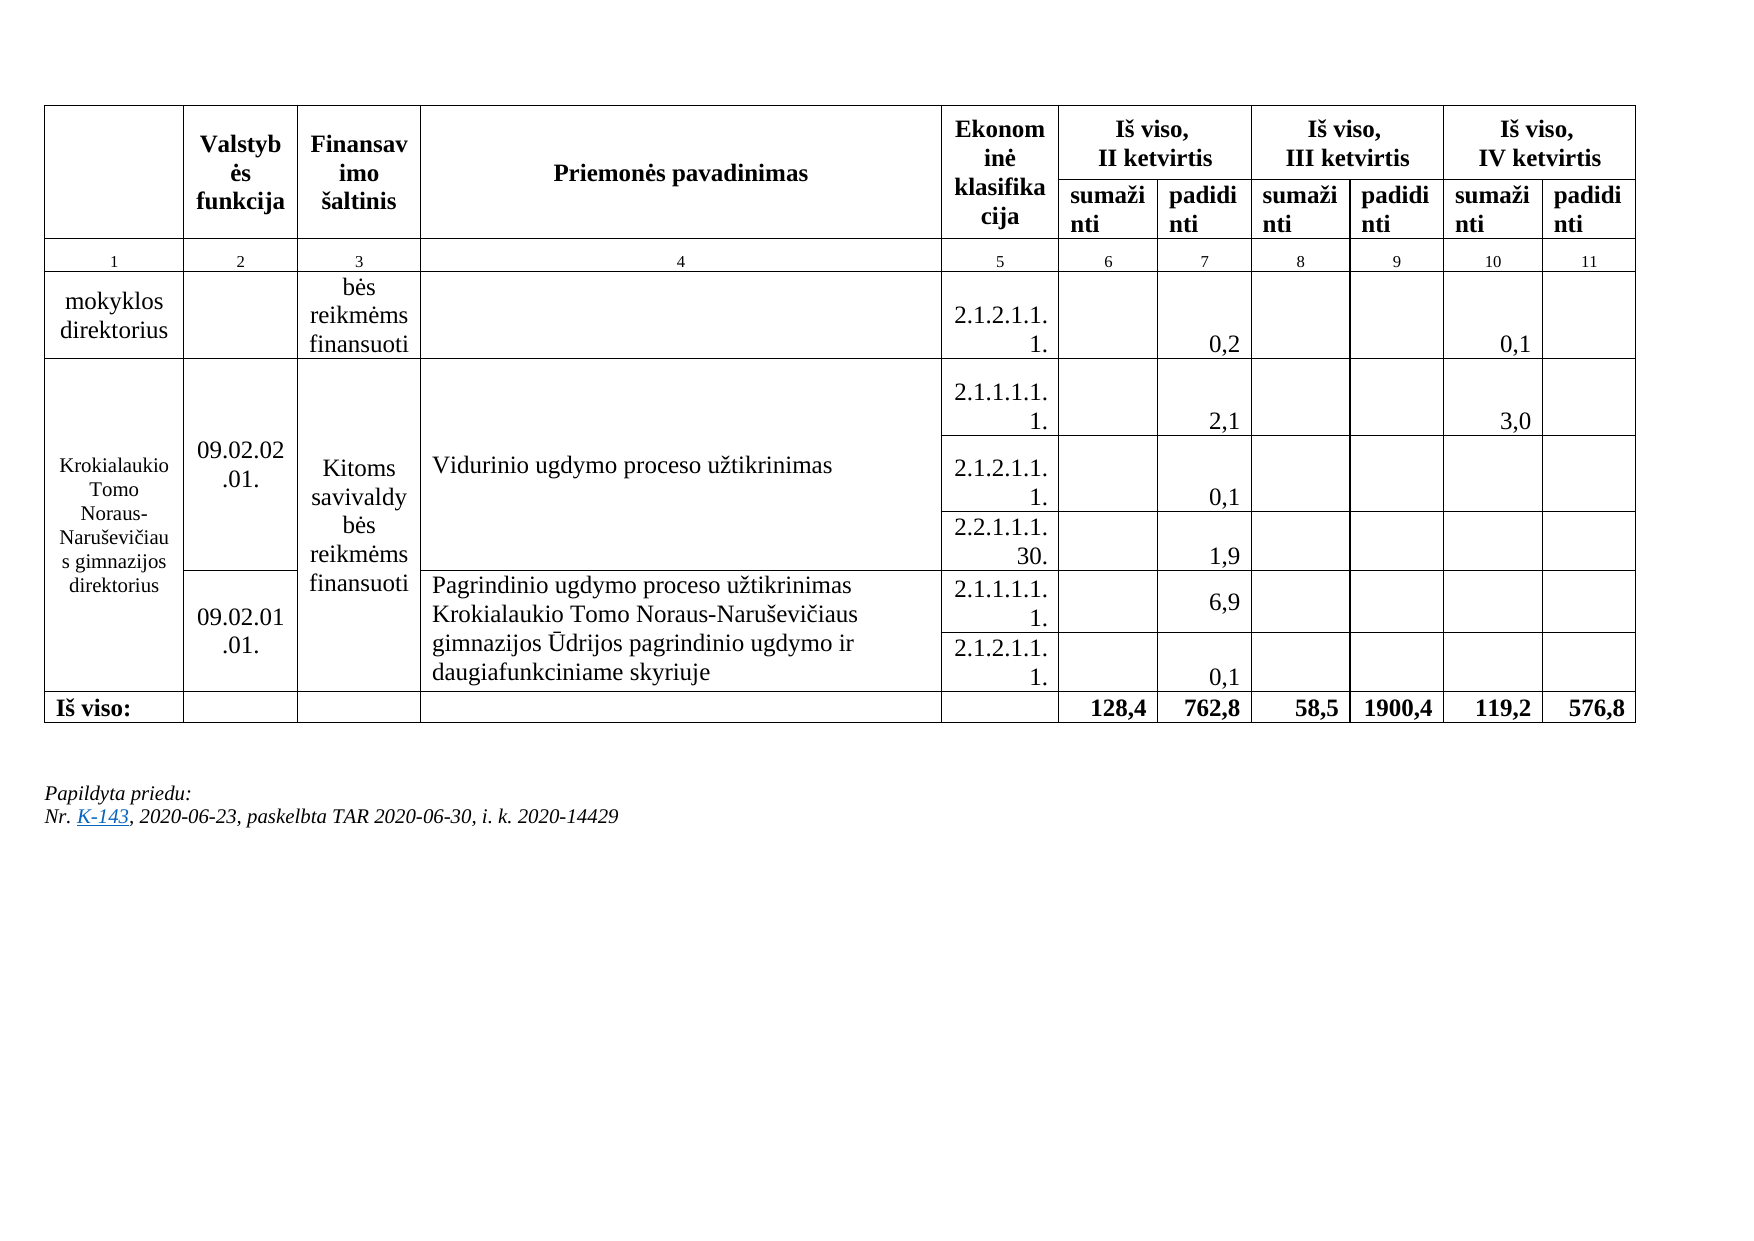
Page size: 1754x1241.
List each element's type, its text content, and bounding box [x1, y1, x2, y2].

table_cell 119,2 [1444, 692, 1542, 722]
table_cell padidinti [1543, 180, 1635, 238]
table_cell 128,4 [1059, 692, 1157, 722]
table_cell [421, 272, 941, 358]
table_cell [184, 272, 297, 358]
table_cell [1351, 359, 1443, 434]
text Nr. K-143, 2020-06-23, paskelbta TAR 2020-06-30, i. k. 2020-14429 [44, 804, 1636, 828]
table_cell [1444, 571, 1542, 632]
table_cell [1351, 272, 1443, 358]
table_cell padidinti [1158, 180, 1251, 238]
table_cell 7 [1158, 239, 1251, 271]
table_cell [1351, 571, 1443, 632]
table_header Finansavimo šaltinis [298, 106, 420, 238]
table_cell [1252, 436, 1349, 511]
table_cell [1252, 272, 1349, 358]
table_cell [1444, 436, 1542, 511]
table_cell 0,1 [1158, 633, 1251, 691]
table_header Iš viso, III ketvirtis [1252, 106, 1443, 179]
table_cell [1444, 633, 1542, 691]
table_cell [1252, 359, 1349, 434]
table_cell [1543, 633, 1635, 691]
table_cell [1351, 633, 1443, 691]
table_cell [1543, 571, 1635, 632]
table_header [45, 106, 183, 238]
table_cell [1543, 272, 1635, 358]
table_cell 2.2.1.1.1.30. [942, 512, 1058, 569]
table_cell [184, 692, 297, 722]
table_cell 2,1 [1158, 359, 1251, 434]
table_cell Krokialaukio Tomo Noraus-Naruševičiaus gimnazijos direktorius [45, 359, 183, 691]
table_cell [1059, 633, 1157, 691]
table_cell sumažinti [1059, 180, 1157, 238]
table_cell 3,0 [1444, 359, 1542, 434]
table_cell 3 [298, 239, 420, 271]
table_cell 9 [1351, 239, 1443, 271]
table_cell 0,1 [1158, 436, 1251, 511]
table_cell 576,8 [1543, 692, 1635, 722]
table_cell [1351, 436, 1443, 511]
table_cell 6 [1059, 239, 1157, 271]
table_header Priemonės pavadinimas [421, 106, 941, 238]
table_cell 10 [1444, 239, 1542, 271]
table_cell [1444, 512, 1542, 569]
table_cell sumažinti [1444, 180, 1542, 238]
table_cell [1252, 633, 1349, 691]
table_cell 2.1.2.1.1.1. [942, 272, 1058, 358]
table_cell [1059, 571, 1157, 632]
table_cell 0,1 [1444, 272, 1542, 358]
table_header Iš viso, IV ketvirtis [1444, 106, 1635, 179]
table_cell 1900,4 [1351, 692, 1443, 722]
table_cell 2.1.1.1.1.1. [942, 571, 1058, 632]
table_cell [1252, 571, 1349, 632]
table_cell 5 [942, 239, 1058, 271]
table_header Ekonominė klasifikacija [942, 106, 1058, 238]
table_cell [1351, 512, 1443, 569]
table_cell [1059, 436, 1157, 511]
table_cell 762,8 [1158, 692, 1251, 722]
table_cell 4 [421, 239, 941, 271]
table_cell Kitoms savivaldybės reikmėms finansuoti [298, 359, 420, 691]
table_cell mokyklos direktorius [45, 272, 183, 358]
table_cell [1059, 272, 1157, 358]
table_cell 0,2 [1158, 272, 1251, 358]
table_cell [421, 692, 941, 722]
table_cell [1543, 359, 1635, 434]
table_cell 6,9 [1158, 571, 1251, 632]
table_cell Vidurinio ugdymo proceso užtikrinimas [421, 359, 941, 569]
table_cell [942, 692, 1058, 722]
table_cell 8 [1252, 239, 1349, 271]
text Papildyta priedu: [44, 780, 1636, 804]
table_cell 2.1.2.1.1.1. [942, 633, 1058, 691]
table_cell 58,5 [1252, 692, 1349, 722]
table_cell 11 [1543, 239, 1635, 271]
table_cell 09.02.01.01. [184, 571, 297, 691]
table_cell [1543, 512, 1635, 569]
table_cell [1543, 436, 1635, 511]
table_cell sumažinti [1252, 180, 1349, 238]
table_cell 09.02.02.01. [184, 359, 297, 569]
table_cell 2 [184, 239, 297, 271]
table_cell Pagrindinio ugdymo proceso užtikrinimas Krokialaukio Tomo Noraus-Naruševičiaus gimnazijos Ūdrijos pagrindinio ugdymo ir daugiafunkciniame skyriuje [421, 571, 941, 691]
table_header Iš viso, II ketvirtis [1059, 106, 1251, 179]
table_cell [1059, 512, 1157, 569]
table_cell [1252, 512, 1349, 569]
table_cell 2.1.1.1.1.1. [942, 359, 1058, 434]
table_cell Iš viso: [45, 692, 183, 722]
table_cell [298, 692, 420, 722]
table_cell 1,9 [1158, 512, 1251, 569]
table_cell padidinti [1351, 180, 1443, 238]
table_cell 2.1.2.1.1.1. [942, 436, 1058, 511]
table_cell bės reikmėms finansuoti [298, 272, 420, 358]
table_cell [1059, 359, 1157, 434]
table_header Valstybės funkcija [184, 106, 297, 238]
table_cell 1 [45, 239, 183, 271]
